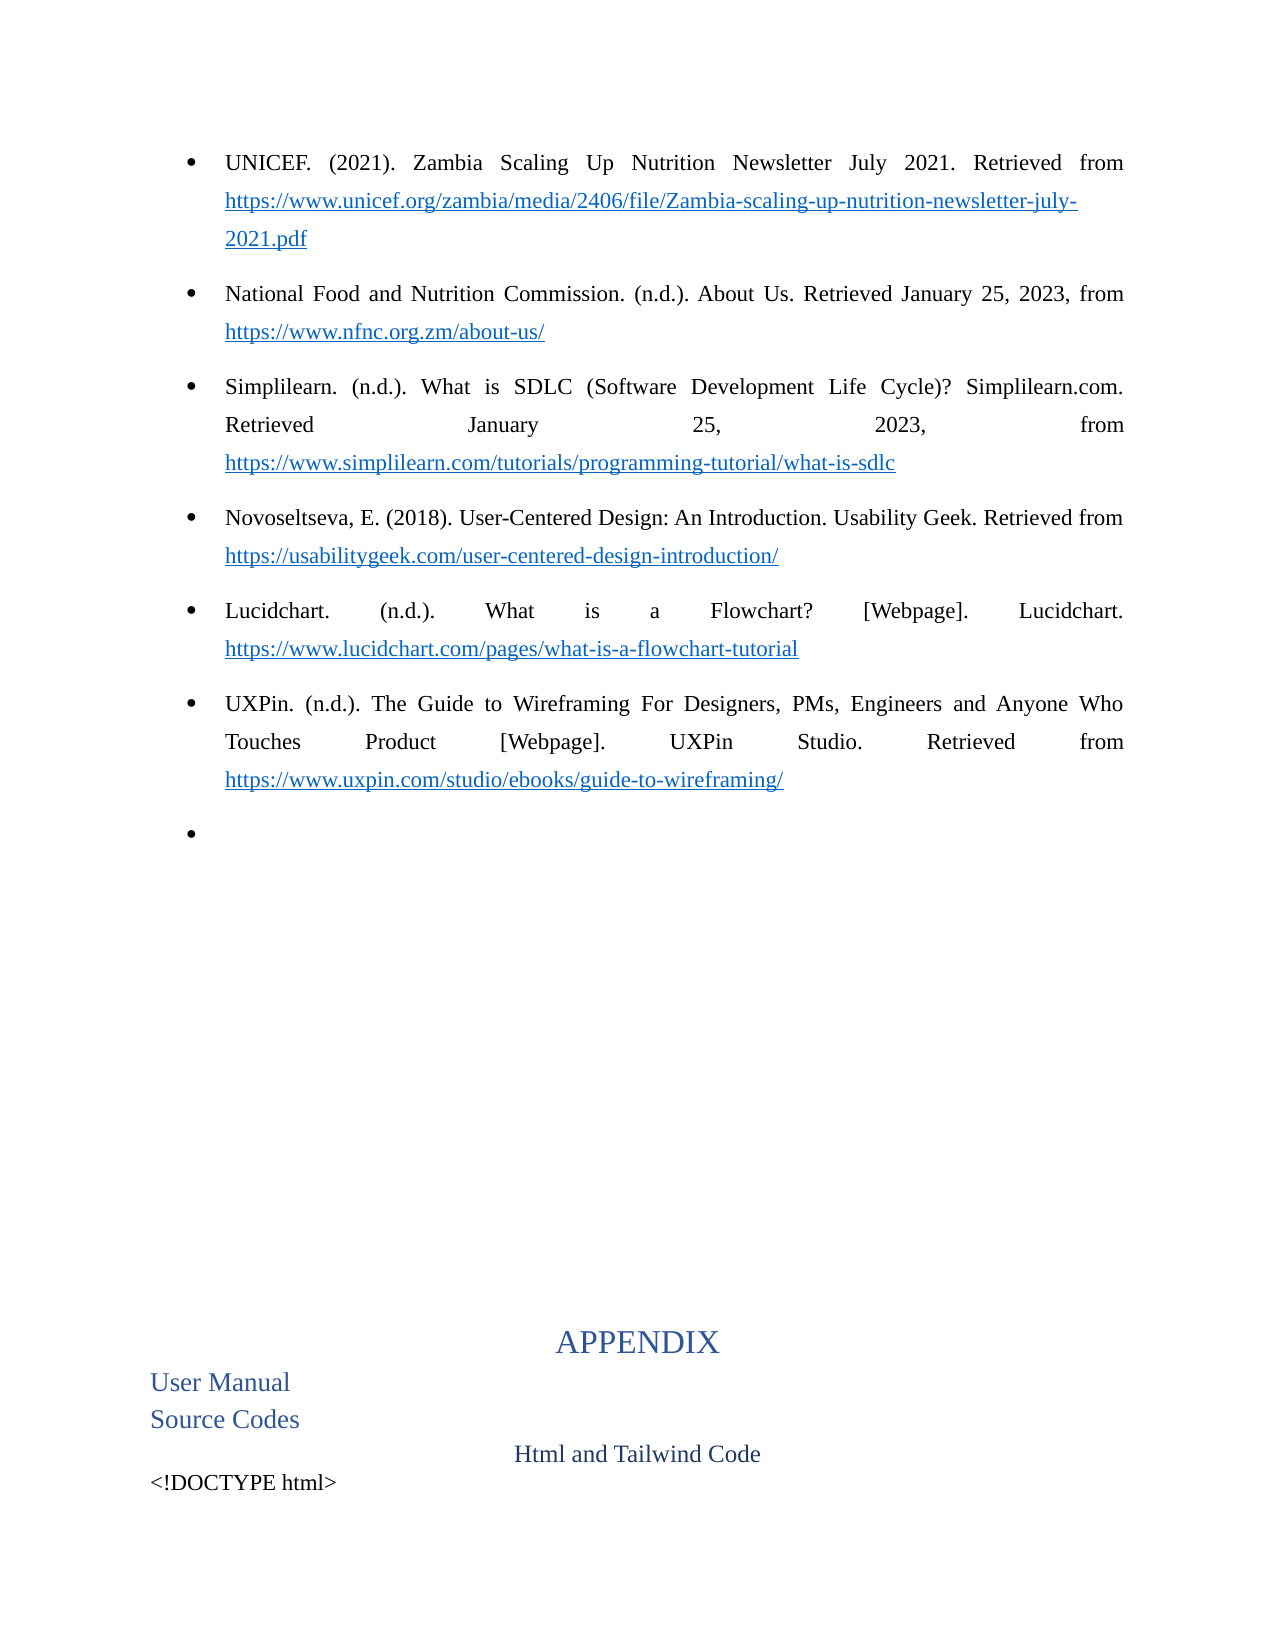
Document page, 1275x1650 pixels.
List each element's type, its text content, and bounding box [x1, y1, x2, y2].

subtitle Source Codes [150, 1404, 1125, 1434]
list Simplilearn. (n.d.). What is SDLC (Software Development Life Cycle)? Simplilearn.com. Retrieved January 25, 2023, from https://www.simplilearn.com/tutorials/programming-tutorial/what-is-sdlc [187, 374, 1125, 476]
subtitle APPENDIX [150, 1323, 1125, 1360]
list UNICEF. (2021). Zambia Scaling Up Nutrition Newsletter July 2021. Retrieved from https://www.unicef.org/zambia/media/2406/file/Zambia-scaling-up-nutrition-newsletter-july-2021.pdf [187, 150, 1125, 252]
list Lucidchart. (n.d.). What is a Flowchart? [Webpage]. Lucidchart. https://www.lucidchart.com/pages/what-is-a-flowchart-tutorial [187, 598, 1125, 661]
subtitle User Manual [150, 1367, 1125, 1397]
list National Food and Nutrition Commission. (n.d.). About Us. Retrieved January 25, 2023, from https://www.nfnc.org.zm/about-us/ [187, 281, 1125, 344]
subtitle Html and Tailwind Code [150, 1440, 1125, 1468]
list UXPin. (n.d.). The Guide to Wireframing For Designers, PMs, Engineers and Anyone Who Touches Product [Webpage]. UXPin Studio. Retrieved from https://www.uxpin.com/studio/ebooks/guide-to-wireframing/ [187, 691, 1125, 792]
list Novoseltseva, E. (2018). User-Centered Design: An Introduction. Usability Geek. Retrieved from https://usabilitygeek.com/user-centered-design-introduction/ [187, 505, 1125, 568]
text <!DOCTYPE html> [150, 1470, 1125, 1496]
